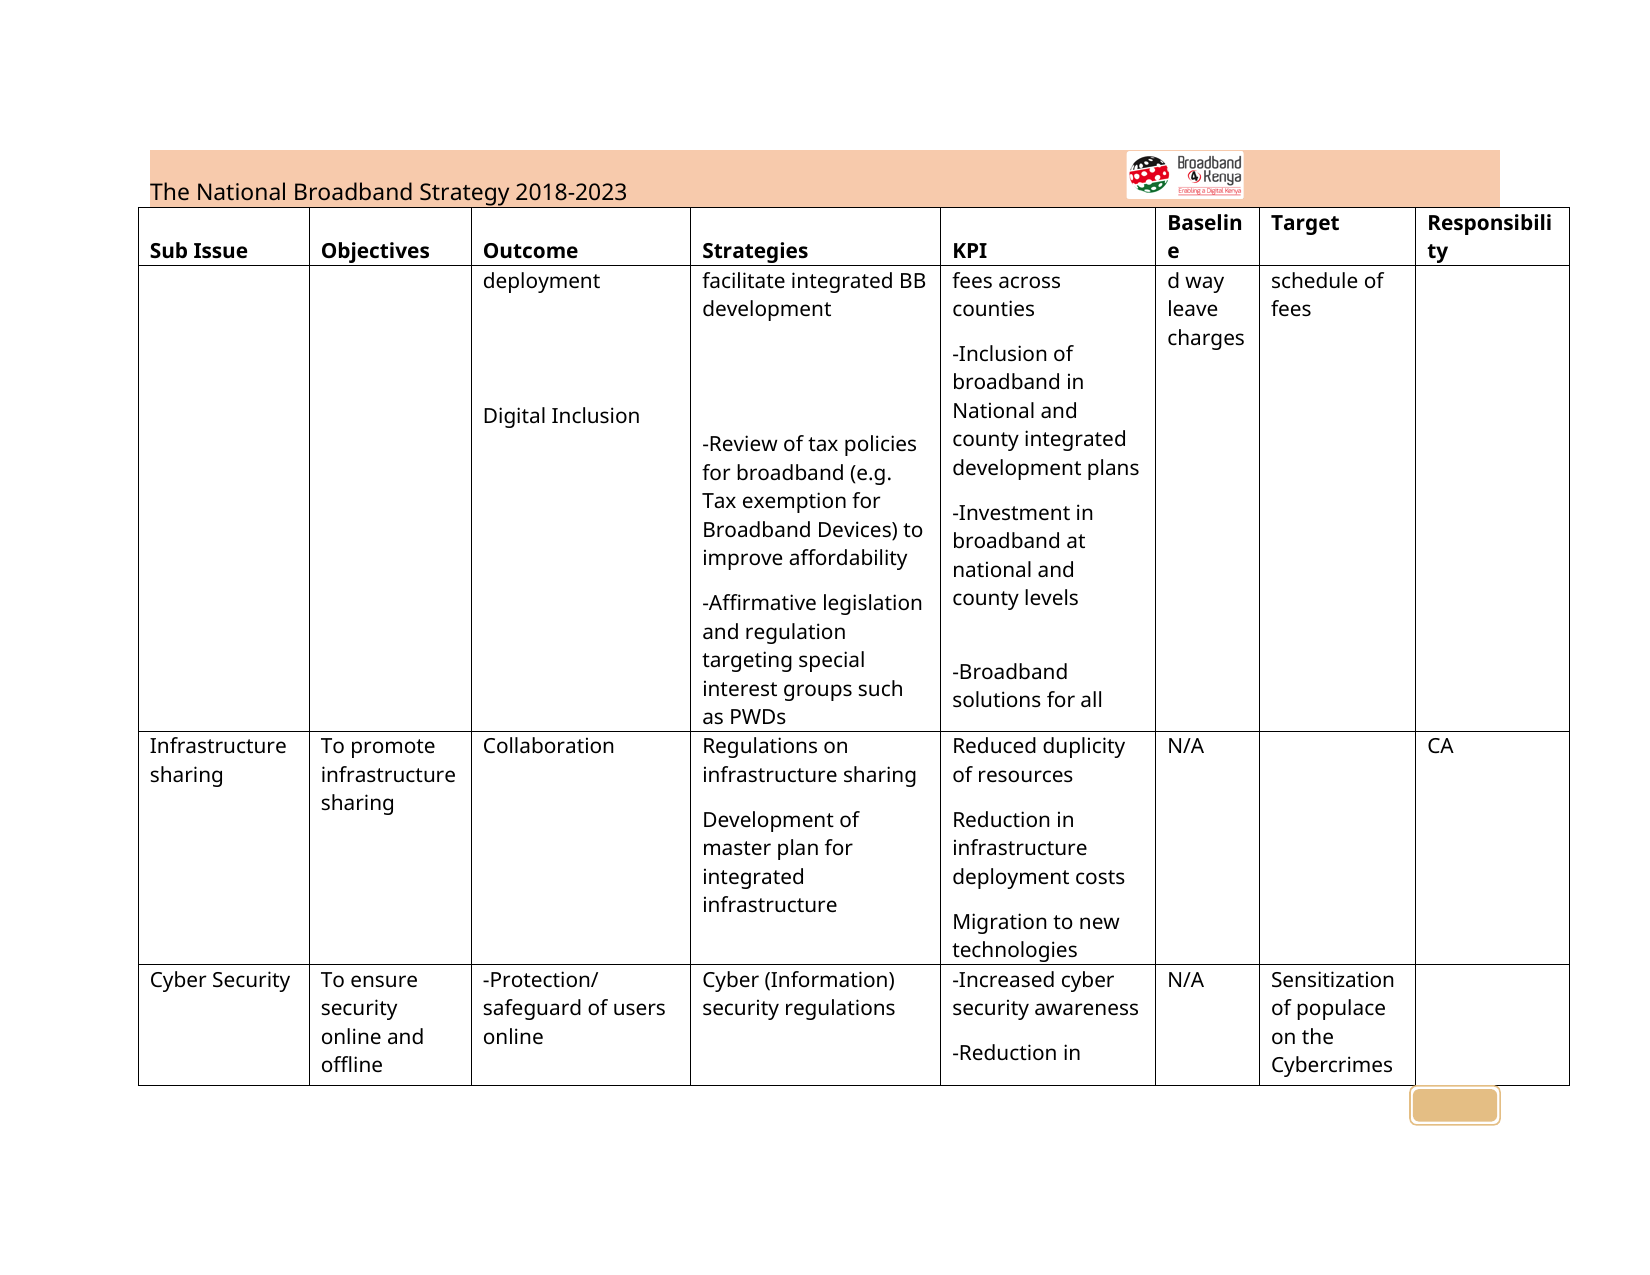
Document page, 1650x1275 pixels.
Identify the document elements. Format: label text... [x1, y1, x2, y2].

table_header Outcome [472, 208, 690, 265]
table_cell d way leave charges [1156, 266, 1259, 731]
table_header Baseline [1156, 208, 1259, 265]
table_cell CA [1416, 732, 1569, 964]
table_cell Infrastructure sharing [139, 732, 309, 964]
table_cell facilitate integrated BB development -Review of tax policies for broadband (e.g. Tax exemption for Broadband Devices) to improve affordability -Affirmative legislation and regulation targeting special interest groups such as PWDs [691, 266, 940, 731]
table_cell -Increased cyber security awareness -Reduction in [941, 965, 1155, 1085]
table_cell Cyber (Information) security regulations [691, 965, 940, 1085]
table_cell schedule of fees [1260, 266, 1415, 731]
table_header Strategies [691, 208, 940, 265]
table_header Target [1260, 208, 1415, 265]
table_header KPI [941, 208, 1155, 265]
table_header Sub Issue [139, 208, 309, 265]
table_header Responsibility [1416, 208, 1569, 265]
table_cell -Protection/safeguard of users online [472, 965, 690, 1085]
table_cell [1416, 266, 1569, 731]
table_cell deployment Digital Inclusion [472, 266, 690, 731]
picture [1126, 151, 1244, 199]
table_cell [310, 266, 471, 731]
table_cell fees across counties -Inclusion of broadband in National and county integrated development plans -Investment in broadband at national and county levels -Broadband solutions for all [941, 266, 1155, 731]
table_cell [1416, 965, 1569, 1085]
table_cell N/A [1156, 732, 1259, 964]
table_cell Cyber Security [139, 965, 309, 1085]
table_cell [1260, 732, 1415, 964]
table_cell N/A [1156, 965, 1259, 1085]
table_header Objectives [310, 208, 471, 265]
table_cell Reduced duplicity of resources Reduction in infrastructure deployment costs Migration to new technologies [941, 732, 1155, 964]
table_cell [139, 266, 309, 731]
table_cell Regulations on infrastructure sharing Development of master plan for integrated infrastructure [691, 732, 940, 964]
table_cell To ensure security online and offline [310, 965, 471, 1085]
table_cell Collaboration [472, 732, 690, 964]
table_cell To promote infrastructure sharing [310, 732, 471, 964]
table_cell Sensitization of populace on the Cybercrimes [1260, 965, 1415, 1085]
